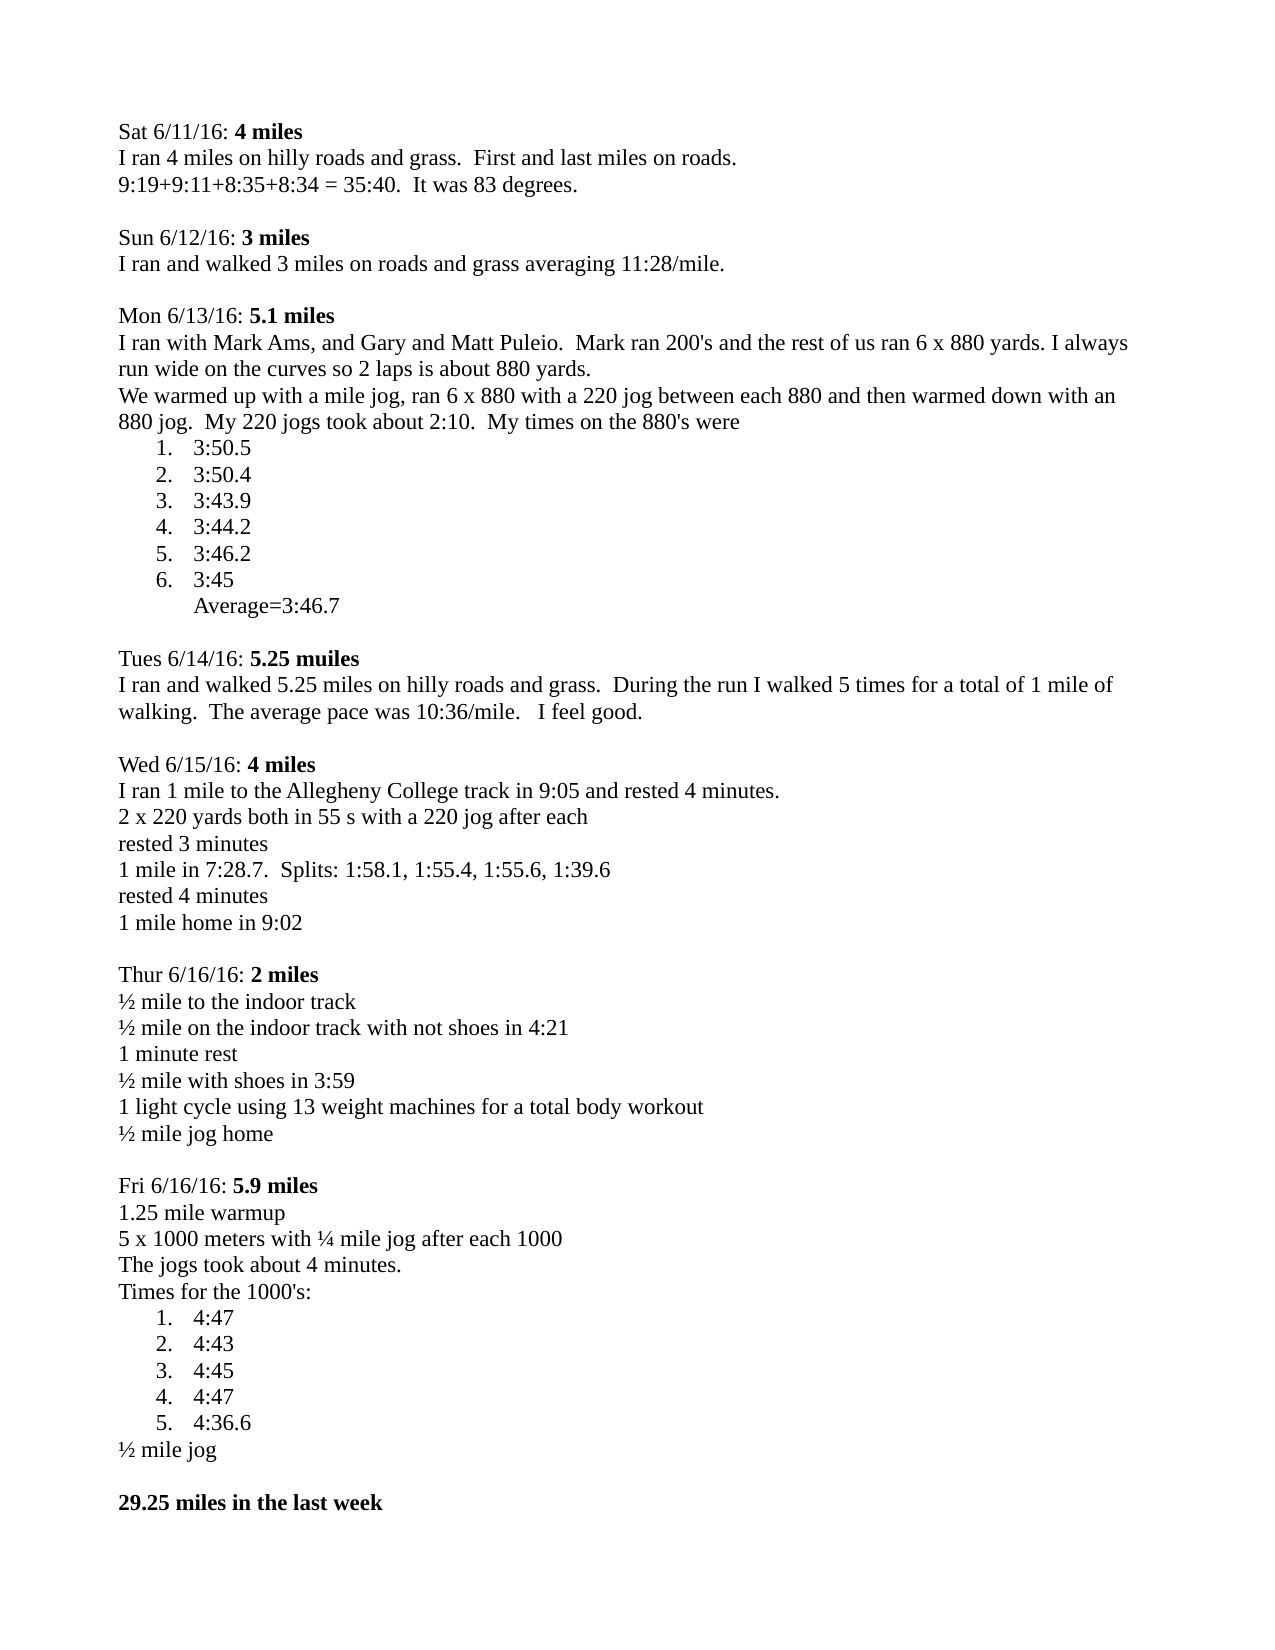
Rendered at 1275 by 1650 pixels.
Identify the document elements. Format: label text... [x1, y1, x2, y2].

list 4:47 [156, 1383, 1157, 1409]
list 3:50.5 [156, 434, 1157, 461]
list 3:45 [156, 566, 1157, 592]
text Sun 6/12/16: 3 miles [118, 223, 1157, 250]
text Wed 6/15/16: 4 miles [118, 751, 1157, 777]
text ½ mile to the indoor track [118, 988, 1157, 1014]
text We warmed up with a mile jog, ran 6 x 880 with a 220 jog between each 880 and then warmed down with an 880 jog. My 220 jogs took about 2:10. My times on the 880's were [118, 382, 1157, 434]
text Fri 6/16/16: 5.9 miles [118, 1172, 1157, 1199]
text Sat 6/11/16: 4 miles [118, 118, 1157, 144]
list 3:46.2 [156, 540, 1157, 566]
list 4:47 [156, 1304, 1157, 1330]
list 4:45 [156, 1357, 1157, 1383]
text rested 3 minutes [118, 830, 1157, 856]
text 29.25 miles in the last week [118, 1488, 1157, 1515]
text ½ mile jog home [118, 1119, 1157, 1146]
text Thur 6/16/16: 2 miles [118, 961, 1157, 988]
text 5 x 1000 meters with ¼ mile jog after each 1000 [118, 1225, 1157, 1251]
list 4:36.6 [156, 1409, 1157, 1436]
list 4:43 [156, 1330, 1157, 1357]
text Tues 6/14/16: 5.25 muiles [118, 645, 1157, 672]
text Times for the 1000's: [118, 1278, 1157, 1304]
list 3:43.9 [156, 487, 1157, 513]
list 3:44.2 [156, 513, 1157, 540]
text ½ mile jog [118, 1436, 1157, 1462]
text I ran 1 mile to the Allegheny College track in 9:05 and rested 4 minutes. [118, 777, 1157, 803]
text I ran 4 miles on hilly roads and grass. First and last miles on roads. [118, 144, 1157, 171]
list Average=3:46.7 [156, 592, 1157, 619]
text 1 mile in 7:28.7. Splits: 1:58.1, 1:55.4, 1:55.6, 1:39.6 [118, 856, 1157, 882]
text Mon 6/13/16: 5.1 miles [118, 303, 1157, 329]
text 1 minute rest [118, 1041, 1157, 1067]
text rested 4 minutes [118, 882, 1157, 909]
list 3:50.4 [156, 461, 1157, 487]
text The jogs took about 4 minutes. [118, 1251, 1157, 1278]
text 1 light cycle using 13 weight machines for a total body workout [118, 1093, 1157, 1119]
text I ran and walked 3 miles on roads and grass averaging 11:28/mile. [118, 250, 1157, 276]
text I ran and walked 5.25 miles on hilly roads and grass. During the run I walked 5 times for a total of 1 mile of walking. The average pace was 10:36/mile. I feel good. [118, 672, 1157, 724]
text 2 x 220 yards both in 55 s with a 220 jog after each [118, 803, 1157, 830]
text 9:19+9:11+8:35+8:34 = 35:40. It was 83 degrees. [118, 171, 1157, 197]
text 1.25 mile warmup [118, 1199, 1157, 1225]
text 1 mile home in 9:02 [118, 909, 1157, 935]
text I ran with Mark Ams, and Gary and Matt Puleio. Mark ran 200's and the rest of us ran 6 x 880 yards. I always run wide on the curves so 2 laps is about 880 yards. [118, 329, 1157, 382]
text ½ mile on the indoor track with not shoes in 4:21 [118, 1014, 1157, 1041]
text ½ mile with shoes in 3:59 [118, 1067, 1157, 1093]
